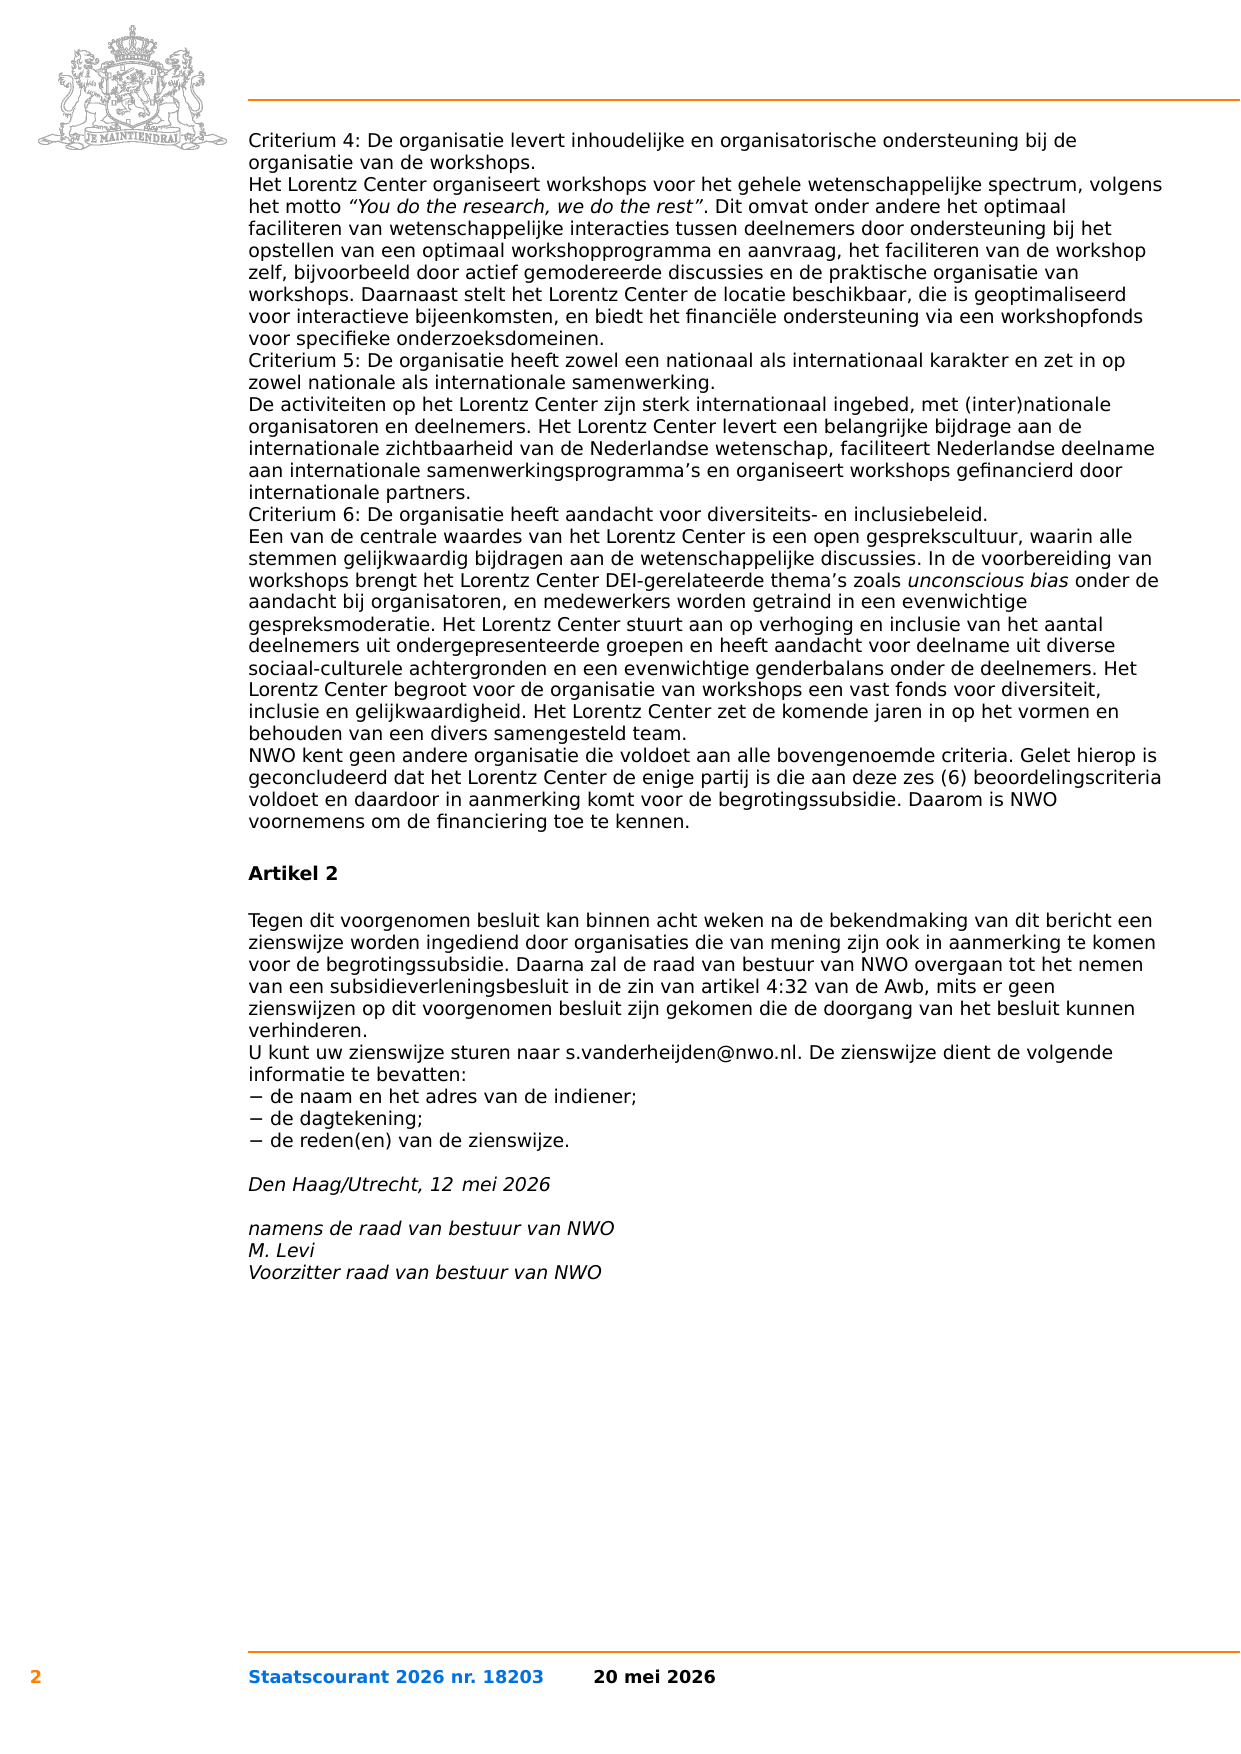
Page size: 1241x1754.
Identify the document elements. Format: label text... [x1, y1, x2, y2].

text − de dagtekening; [248, 1108, 1163, 1130]
picture [38, 25, 227, 150]
text namens de raad van bestuur van NWO M. Levi Voorzitter raad van bestuur van NWO [248, 1218, 1163, 1284]
text Den Haag/Utrecht, 12 mei 2026 [248, 1174, 1163, 1196]
text Een van de centrale waardes van het Lorentz Center is een open gesprekscultuur, waarin alle stemmen gelijkwaardig bijdragen aan de wetenschappelijke discussies. In de voorbereiding van workshops brengt het Lorentz Center DEI-gerelateerde thema’s zoals unconscious bias onder de aandacht bij organisatoren, en medewerkers worden getraind in een evenwichtige gespreksmoderatie. Het Lorentz Center stuurt aan op verhoging en inclusie van het aantal deelnemers uit ondergepresenteerde groepen en heeft aandacht voor deelname uit diverse sociaal-culturele achtergronden en een evenwichtige genderbalans onder de deelnemers. Het Lorentz Center begroot voor de organisatie van workshops een vast fonds voor diversiteit, inclusie en gelijkwaardigheid. Het Lorentz Center zet de komende jaren in op het vormen en behouden van een divers samengesteld team. [248, 526, 1163, 745]
text − de reden(en) van de zienswijze. [248, 1130, 1163, 1152]
text De activiteiten op het Lorentz Center zijn sterk internationaal ingebed, met (inter)nationale organisatoren en deelnemers. Het Lorentz Center levert een belangrijke bijdrage aan de internationale zichtbaarheid van de Nederlandse wetenschap, faciliteert Nederlandse deelname aan internationale samenwerkingsprogramma’s en organiseert workshops gefinancierd door internationale partners. [248, 394, 1163, 503]
text NWO kent geen andere organisatie die voldoet aan alle bovengenoemde criteria. Gelet hierop is geconcludeerd dat het Lorentz Center de enige partij is die aan deze zes (6) beoordelingscriteria voldoet en daardoor in aanmerking komt voor de begrotingssubsidie. Daarom is NWO voornemens om de financiering toe te kennen. [248, 745, 1163, 833]
text Criterium 6: De organisatie heeft aandacht voor diversiteits- en inclusiebeleid. [248, 503, 1163, 526]
text U kunt uw zienswijze sturen naar s.vanderheijden@nwo.nl. De zienswijze dient de volgende informatie te bevatten: [248, 1042, 1163, 1086]
subtitle Artikel 2 [248, 863, 1163, 885]
text Criterium 5: De organisatie heeft zowel een nationaal als internationaal karakter en zet in op zowel nationale als internationale samenwerking. [248, 350, 1163, 394]
text Het Lorentz Center organiseert workshops voor het gehele wetenschappelijke spectrum, volgens het motto “You do the research, we do the rest”. Dit omvat onder andere het optimaal faciliteren van wetenschappelijke interacties tussen deelnemers door ondersteuning bij het opstellen van een optimaal workshopprogramma en aanvraag, het faciliteren van de workshop zelf, bijvoorbeeld door actief gemodereerde discussies en de praktische organisatie van workshops. Daarnaast stelt het Lorentz Center de locatie beschikbaar, die is geoptimaliseerd voor interactieve bijeenkomsten, en biedt het financiële ondersteuning via een workshopfonds voor specifieke onderzoeksdomeinen. [248, 174, 1163, 350]
text Criterium 4: De organisatie levert inhoudelijke en organisatorische ondersteuning bij de organisatie van de workshops. [248, 130, 1163, 174]
text Tegen dit voorgenomen besluit kan binnen acht weken na de bekendmaking van dit bericht een zienswijze worden ingediend door organisaties die van mening zijn ook in aanmerking te komen voor de begrotingssubsidie. Daarna zal de raad van bestuur van NWO overgaan tot het nemen van een subsidieverleningsbesluit in de zin van artikel 4:32 van de Awb, mits er geen zienswijzen op dit voorgenomen besluit zijn gekomen die de doorgang van het besluit kunnen verhinderen. [248, 910, 1163, 1042]
text − de naam en het adres van de indiener; [248, 1086, 1163, 1108]
